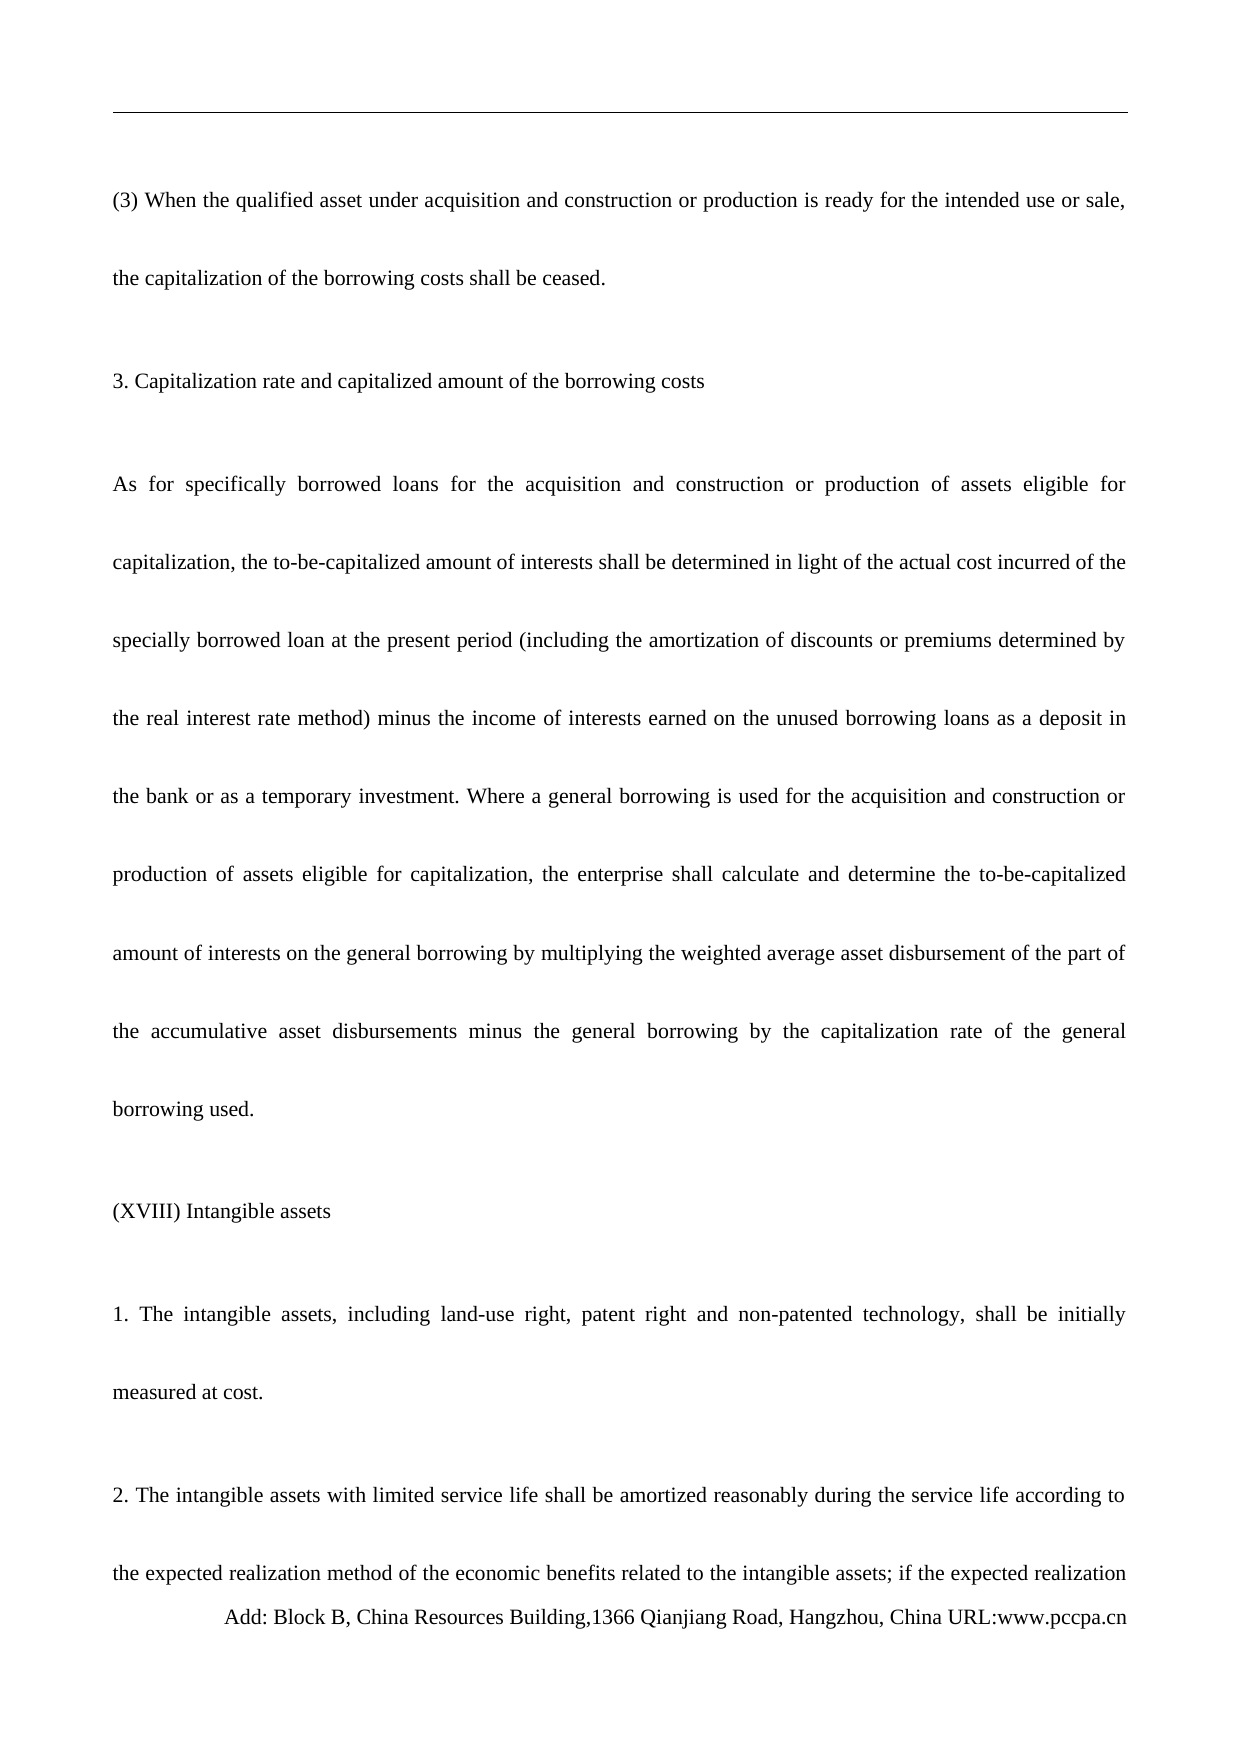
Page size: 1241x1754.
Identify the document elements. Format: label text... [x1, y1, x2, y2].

text As for specifically borrowed loans for the acquisition and construction or production of assets eligible for capitalization, the to-be-capitalized amount of interests shall be determined in light of the actual cost incurred of the specially borrowed loan at the present period (including the amortization of discounts or premiums determined by the real interest rate method) minus the income of interests earned on the unused borrowing loans as a deposit in the bank or as a temporary investment. Where a general borrowing is used for the acquisition and construction or production of assets eligible for capitalization, the enterprise shall calculate and determine the to-be-capitalized amount of interests on the general borrowing by multiplying the weighted average asset disbursement of the part of the accumulative asset disbursements minus the general borrowing by the capitalization rate of the general borrowing used. [112, 442, 1128, 1129]
text 1. The intangible assets, including land-use right, patent right and non-patented technology, shall be initially measured at cost. [112, 1272, 1128, 1413]
text 2. The intangible assets with limited service life shall be amortized reasonably during the service life according to the expected realization method of the economic benefits related to the intangible assets; if the expected realization [112, 1453, 1128, 1594]
text (XVIII) Intangible assets [112, 1169, 1128, 1232]
text 3. Capitalization rate and capitalized amount of the borrowing costs [112, 339, 1128, 402]
text (3) When the qualified asset under acquisition and construction or production is ready for the intended use or sale, the capitalization of the borrowing costs shall be ceased. [112, 158, 1128, 299]
